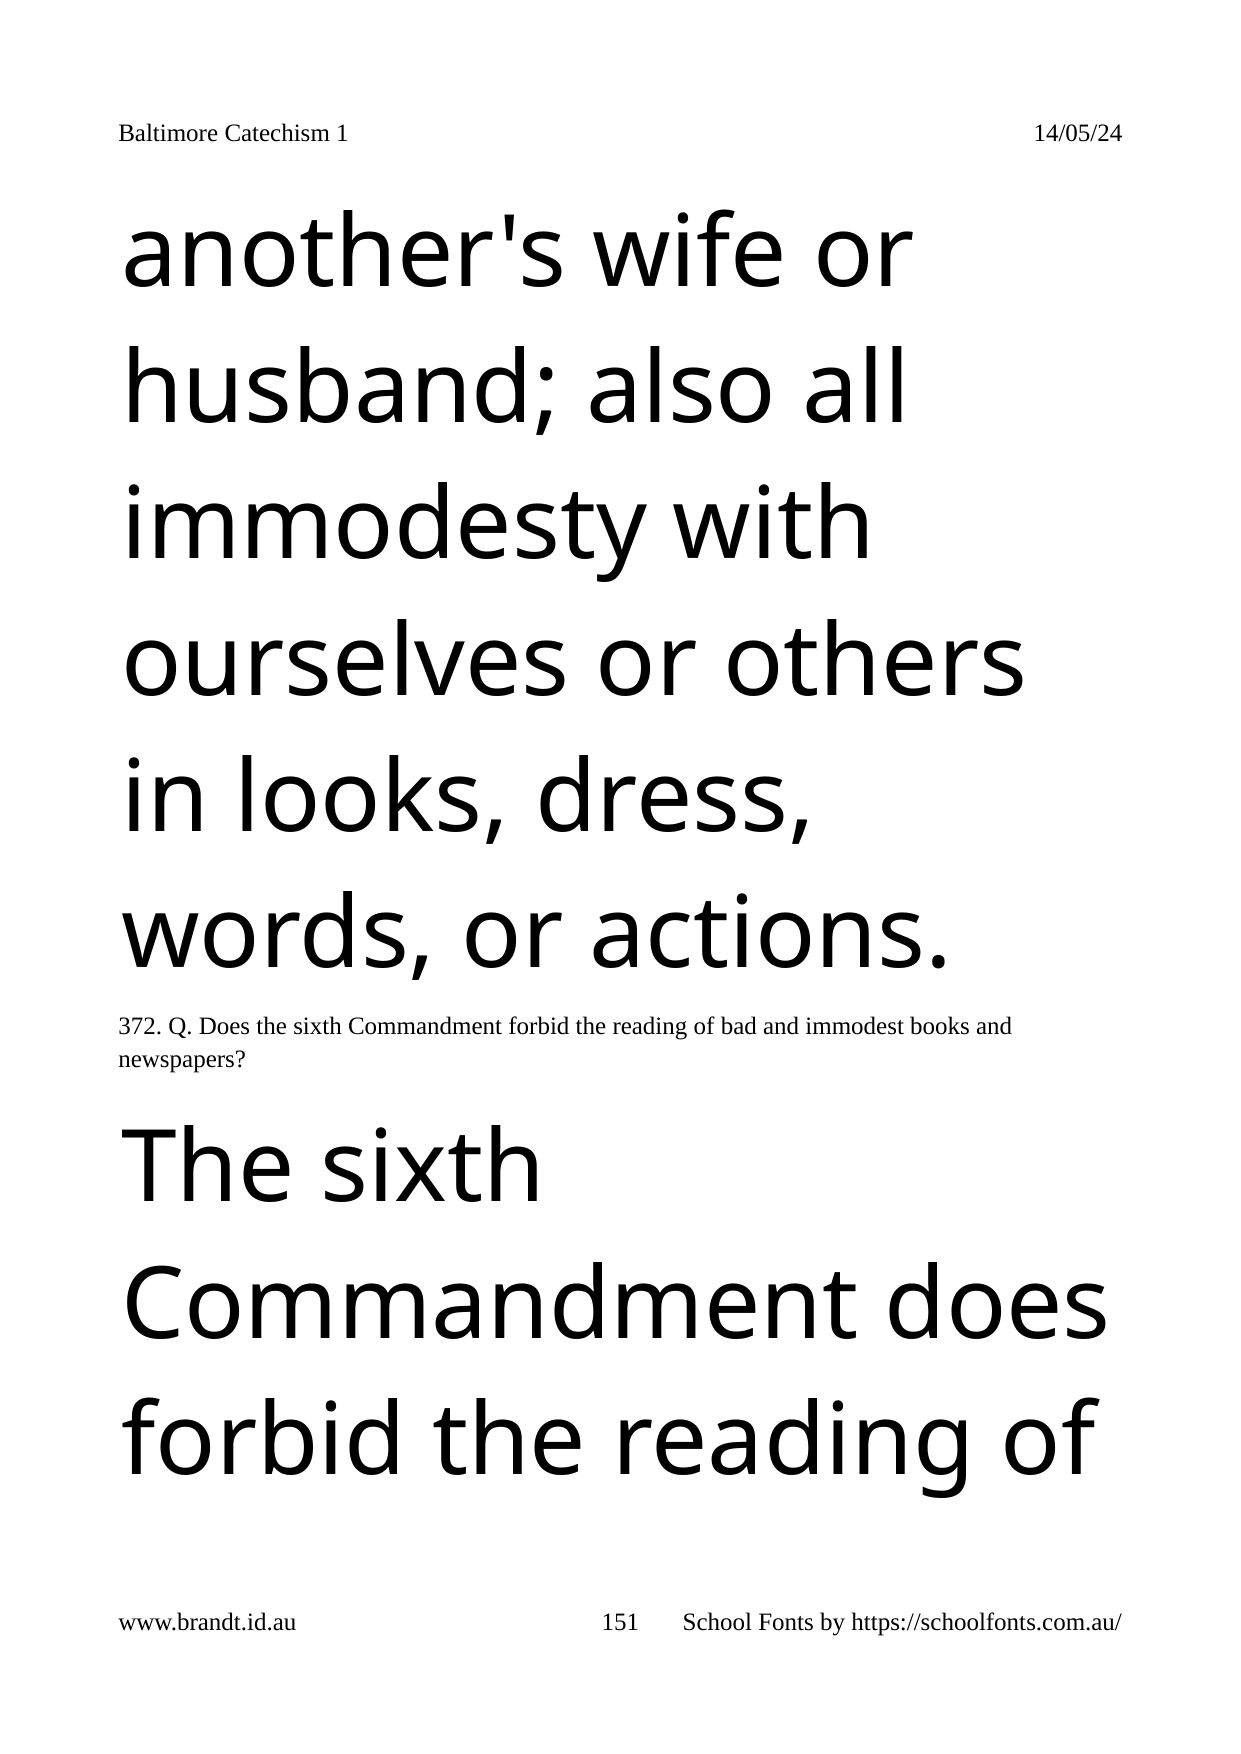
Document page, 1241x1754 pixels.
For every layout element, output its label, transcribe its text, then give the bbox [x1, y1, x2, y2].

text The sixth Commandment does forbid the reading of [118, 1092, 1122, 1507]
text another's wife or husband; also all immodesty with ourselves or others in looks, dress, words, or actions. [118, 176, 1122, 1000]
text ­372. Q. Does the sixth Commandment forbid the reading of bad and immodest books and newspapers? [118, 1011, 1122, 1073]
